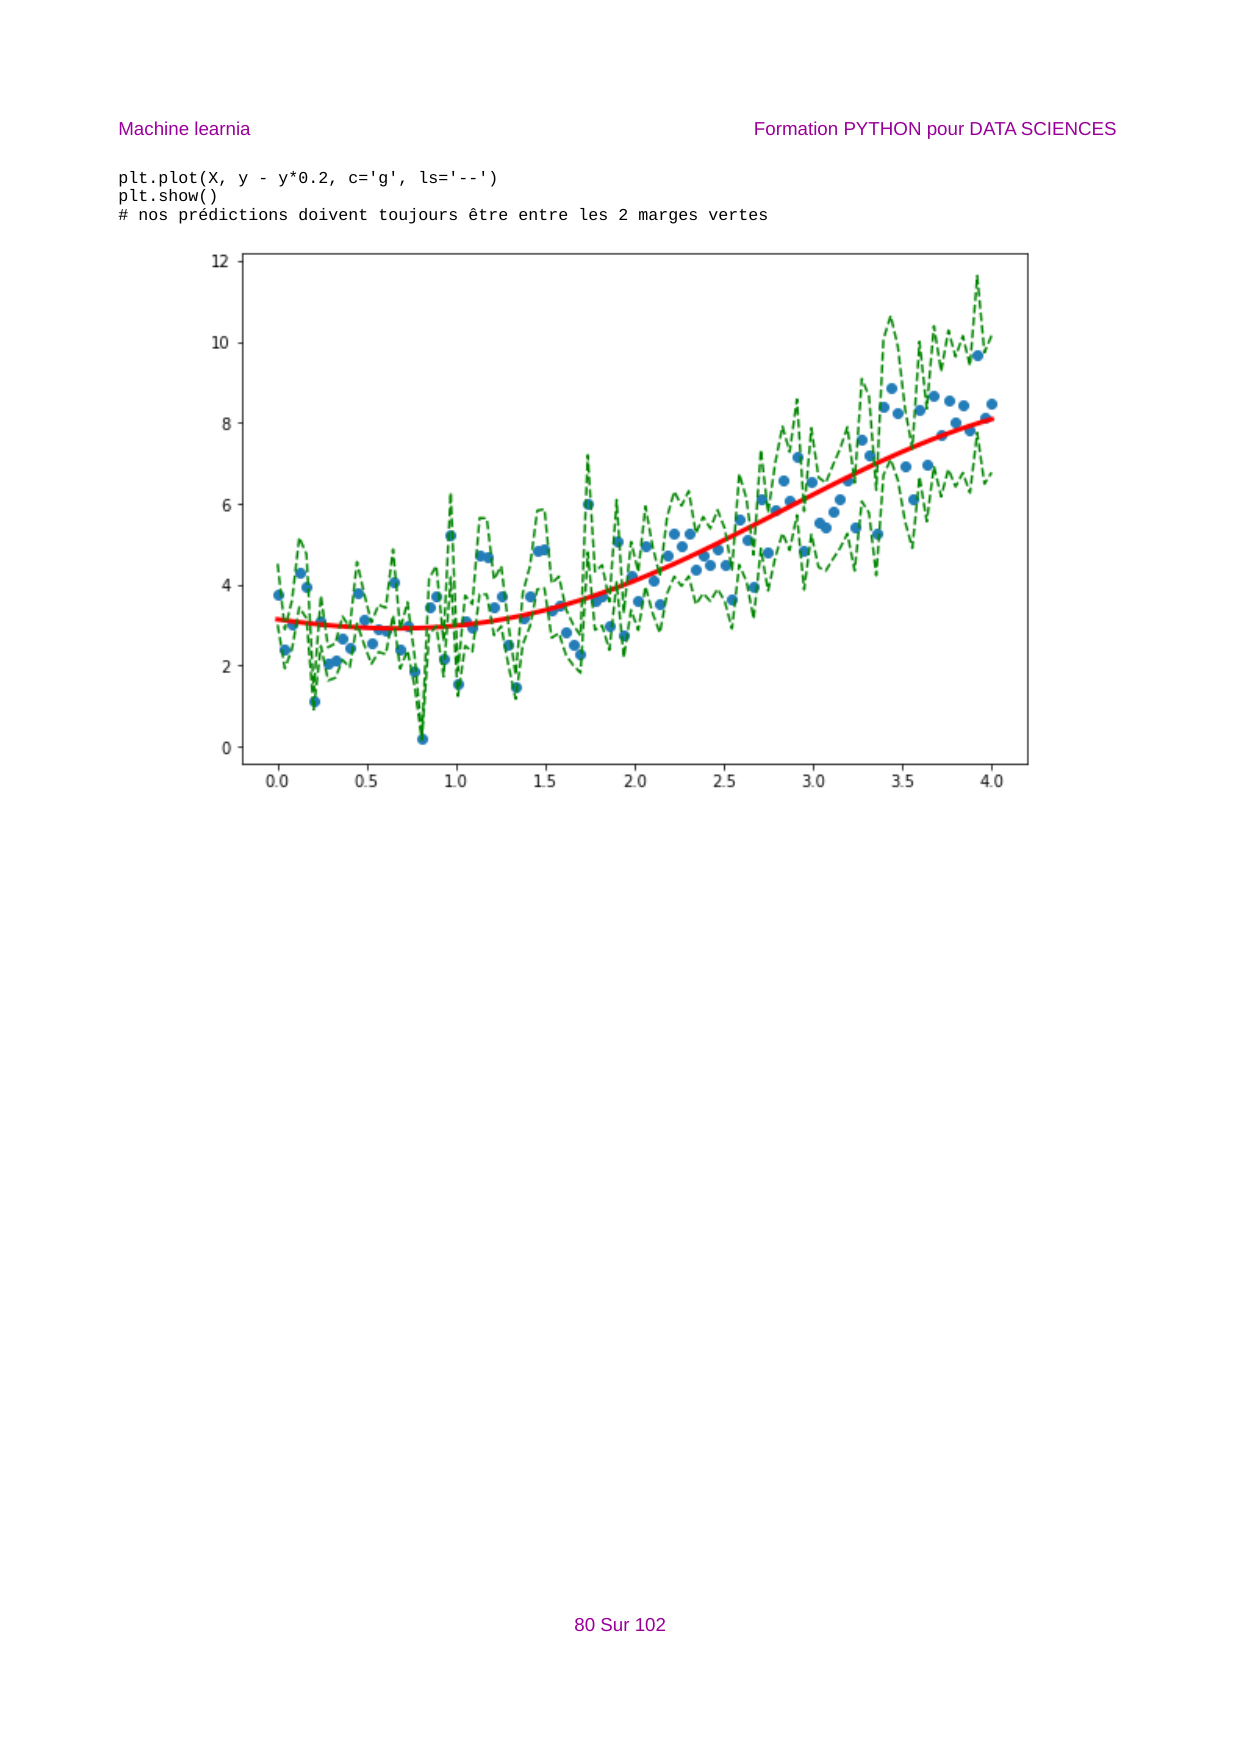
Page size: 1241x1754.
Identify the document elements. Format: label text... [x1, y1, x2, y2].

text plt.plot(X, y - y*0.2, c='g', ls='--') [118, 169, 1122, 188]
picture [186, 244, 1054, 803]
text # nos prédictions doivent toujours être entre les 2 marges vertes [118, 207, 1122, 226]
text plt.show() [118, 188, 1122, 207]
